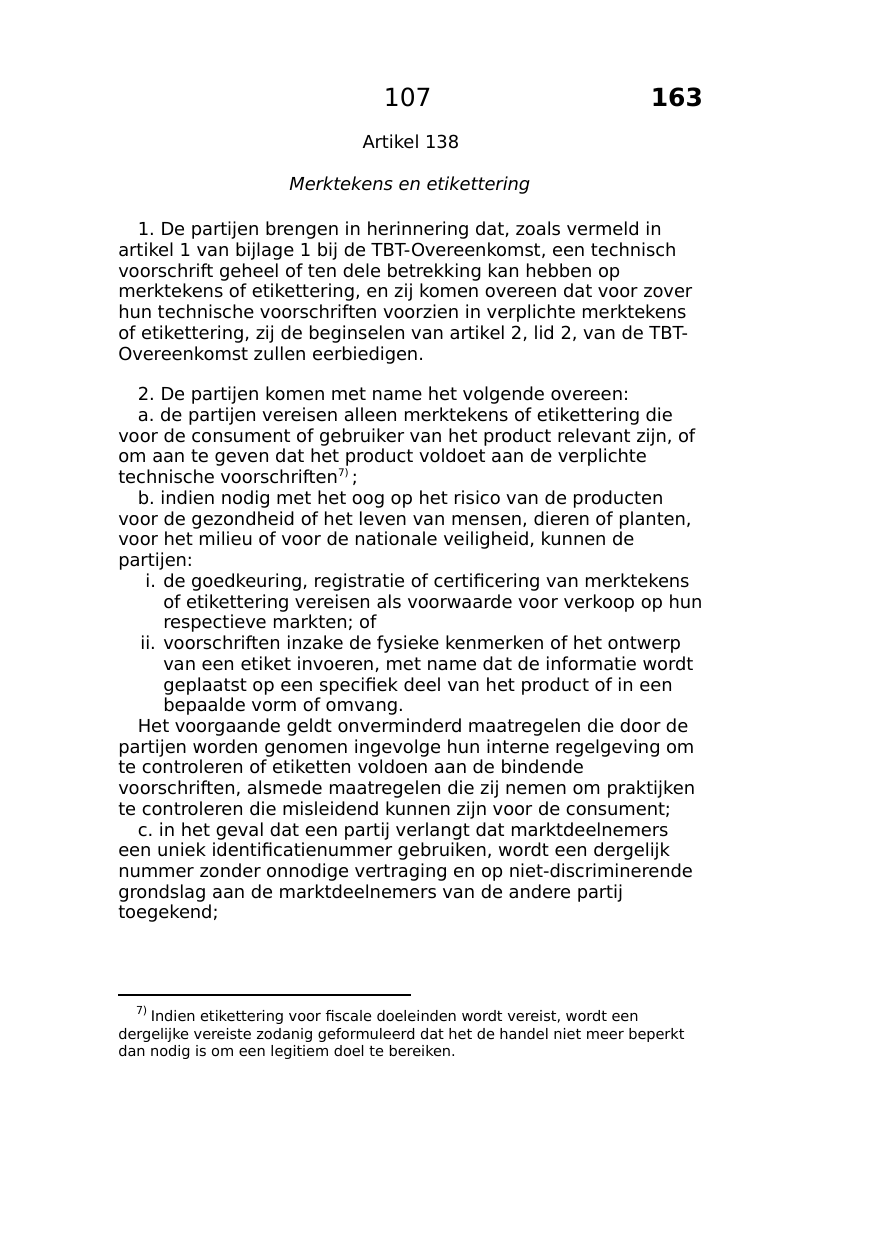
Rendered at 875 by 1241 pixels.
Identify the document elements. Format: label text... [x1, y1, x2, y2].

text i. de goedkeuring, registratie of certificering van merktekens of etikettering vereisen als voorwaarde voor verkoop op hun respectieve markten; of [118, 571, 703, 633]
text Het voorgaande geldt onverminderd maatregelen die door de partijen worden genomen ingevolge hun interne regelgeving om te controleren of etiketten voldoen aan de bindende voorschriften, alsmede maatregelen die zij nemen om praktijken te controleren die misleidend kunnen zijn voor de consument; [118, 716, 703, 819]
text 2. De partijen komen met name het volgende overeen: [118, 384, 703, 405]
text Indien etikettering voor fiscale doeleinden wordt vereist, wordt een dergelijke vereiste zodanig geformuleerd dat het de handel niet meer beperkt dan nodig is om een legitiem doel te bereiken. [118, 1004, 703, 1060]
subtitle Artikel 138 Merktekens en etikettering [118, 132, 703, 194]
text a. de partijen vereisen alleen merktekens of etikettering die voor de consument of gebruiker van het product relevant zijn, of om aan te geven dat het product voldoet aan de verplichte technische voorschriften; [118, 405, 703, 488]
text c. in het geval dat een partij verlangt dat marktdeelnemers een uniek identificatienummer gebruiken, wordt een dergelijk nummer zonder onnodige vertraging en op niet-discriminerende grondslag aan de marktdeelnemers van de andere partij toegekend; [118, 819, 703, 923]
text 1. De partijen brengen in herinnering dat, zoals vermeld in artikel 1 van bijlage 1 bij de TBT-Overeenkomst, een technisch voorschrift geheel of ten dele betrekking kan hebben op merktekens of etikettering, en zij komen overeen dat voor zover hun technische voorschriften voorzien in verplichte merktekens of etikettering, zij de beginselen van artikel 2, lid 2, van de TBT-Overeenkomst zullen eerbiedigen. [118, 219, 703, 364]
text ii. voorschriften inzake de fysieke kenmerken of het ontwerp van een etiket invoeren, met name dat de informatie wordt geplaatst op een specifiek deel van het product of in een bepaalde vorm of omvang. [118, 633, 703, 716]
text b. indien nodig met het oog op het risico van de producten voor de gezondheid of het leven van mensen, dieren of planten, voor het milieu of voor de nationale veiligheid, kunnen de partijen: [118, 488, 703, 571]
